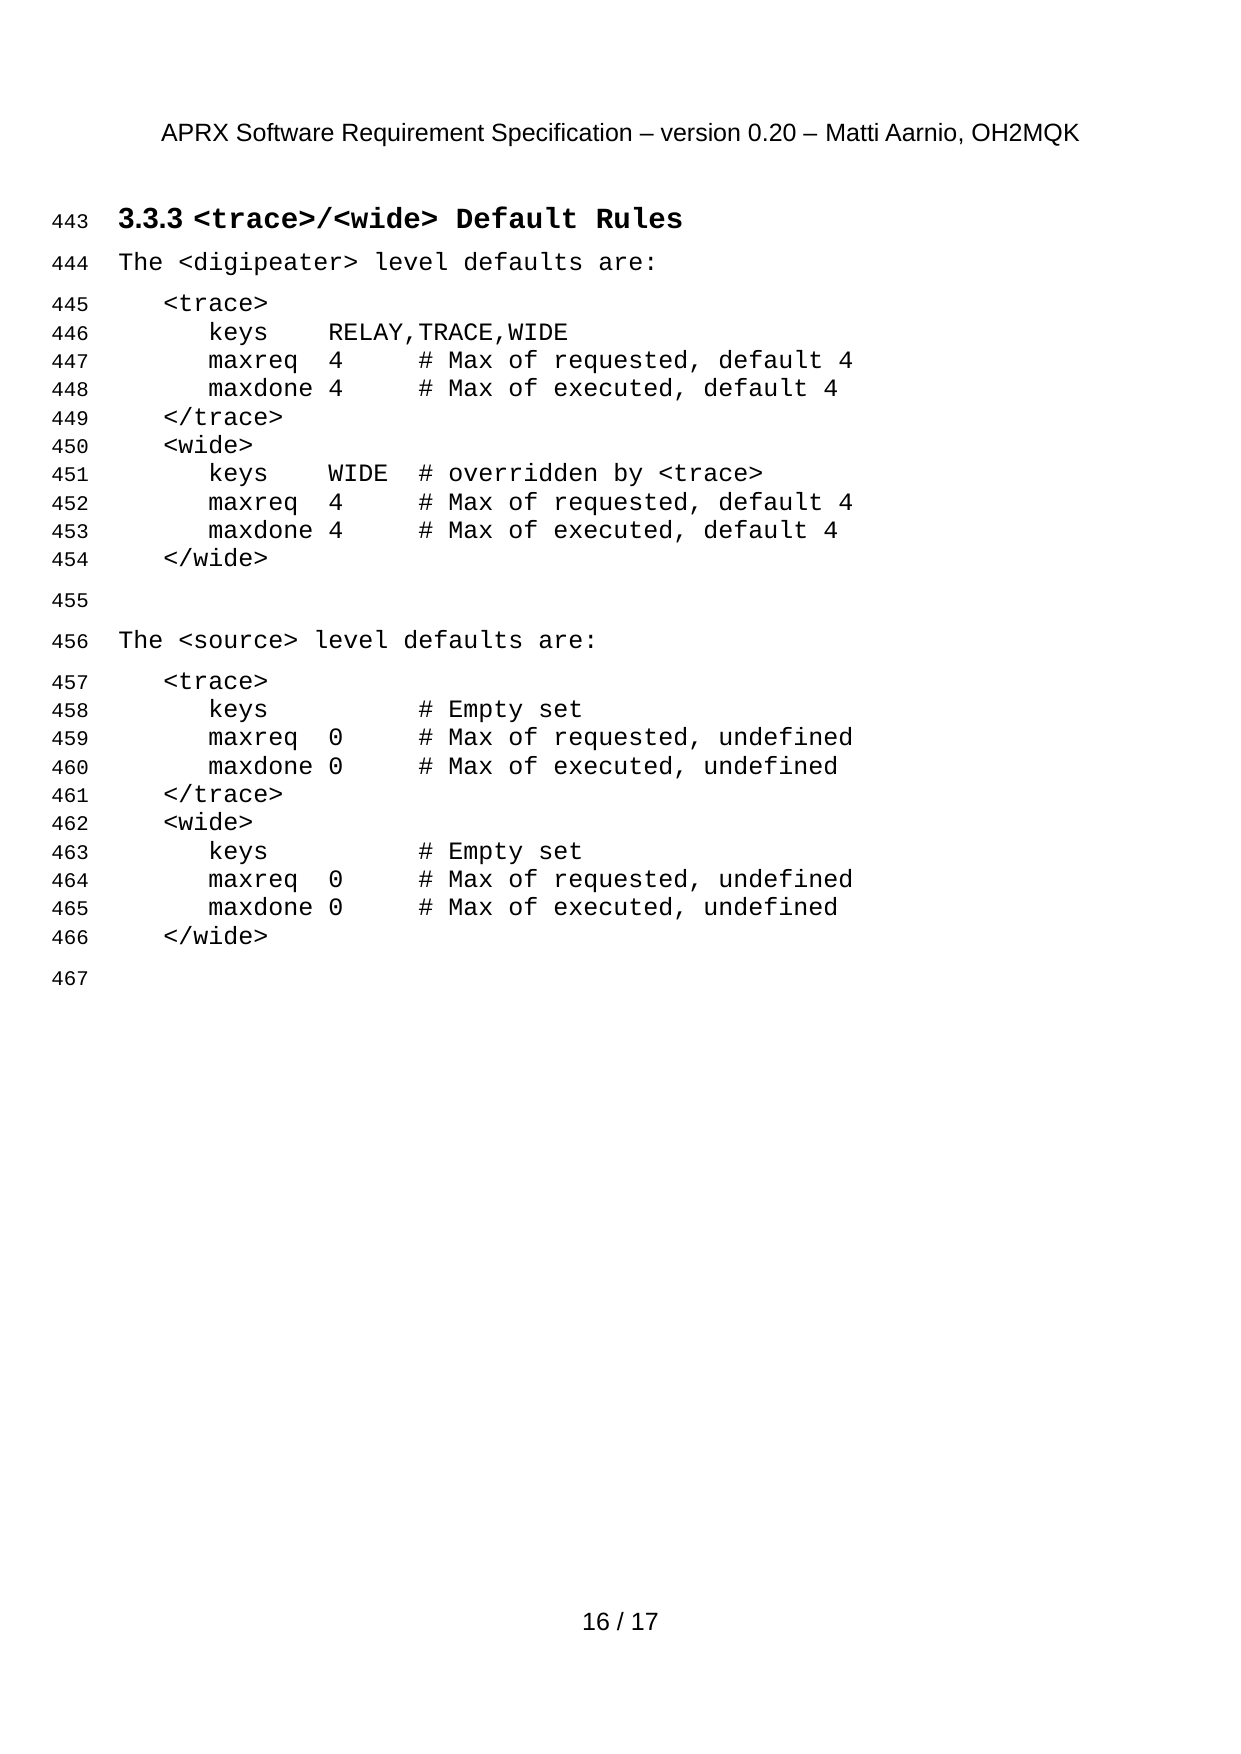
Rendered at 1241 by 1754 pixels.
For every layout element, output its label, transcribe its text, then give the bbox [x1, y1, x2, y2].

text <trace> keys # Empty set maxreq 0 # Max of requested, undefined maxdone 0 # Max of executed, undefined </trace> <wide> keys # Empty set maxreq 0 # Max of requested, undefined maxdone 0 # Max of executed, undefined </wide> [118, 668, 1122, 952]
subtitle <trace>/<wide> Default Rules [118, 201, 1122, 237]
text The <digipeater> level defaults are: [118, 250, 1122, 278]
text <trace> keys RELAY,TRACE,WIDE maxreq 4 # Max of requested, default 4 maxdone 4 # Max of executed, default 4 </trace> <wide> keys WIDE # overridden by <trace> maxreq 4 # Max of requested, default 4 maxdone 4 # Max of executed, default 4 </wide> [118, 291, 1122, 574]
text The <source> level defaults are: [118, 627, 1122, 656]
